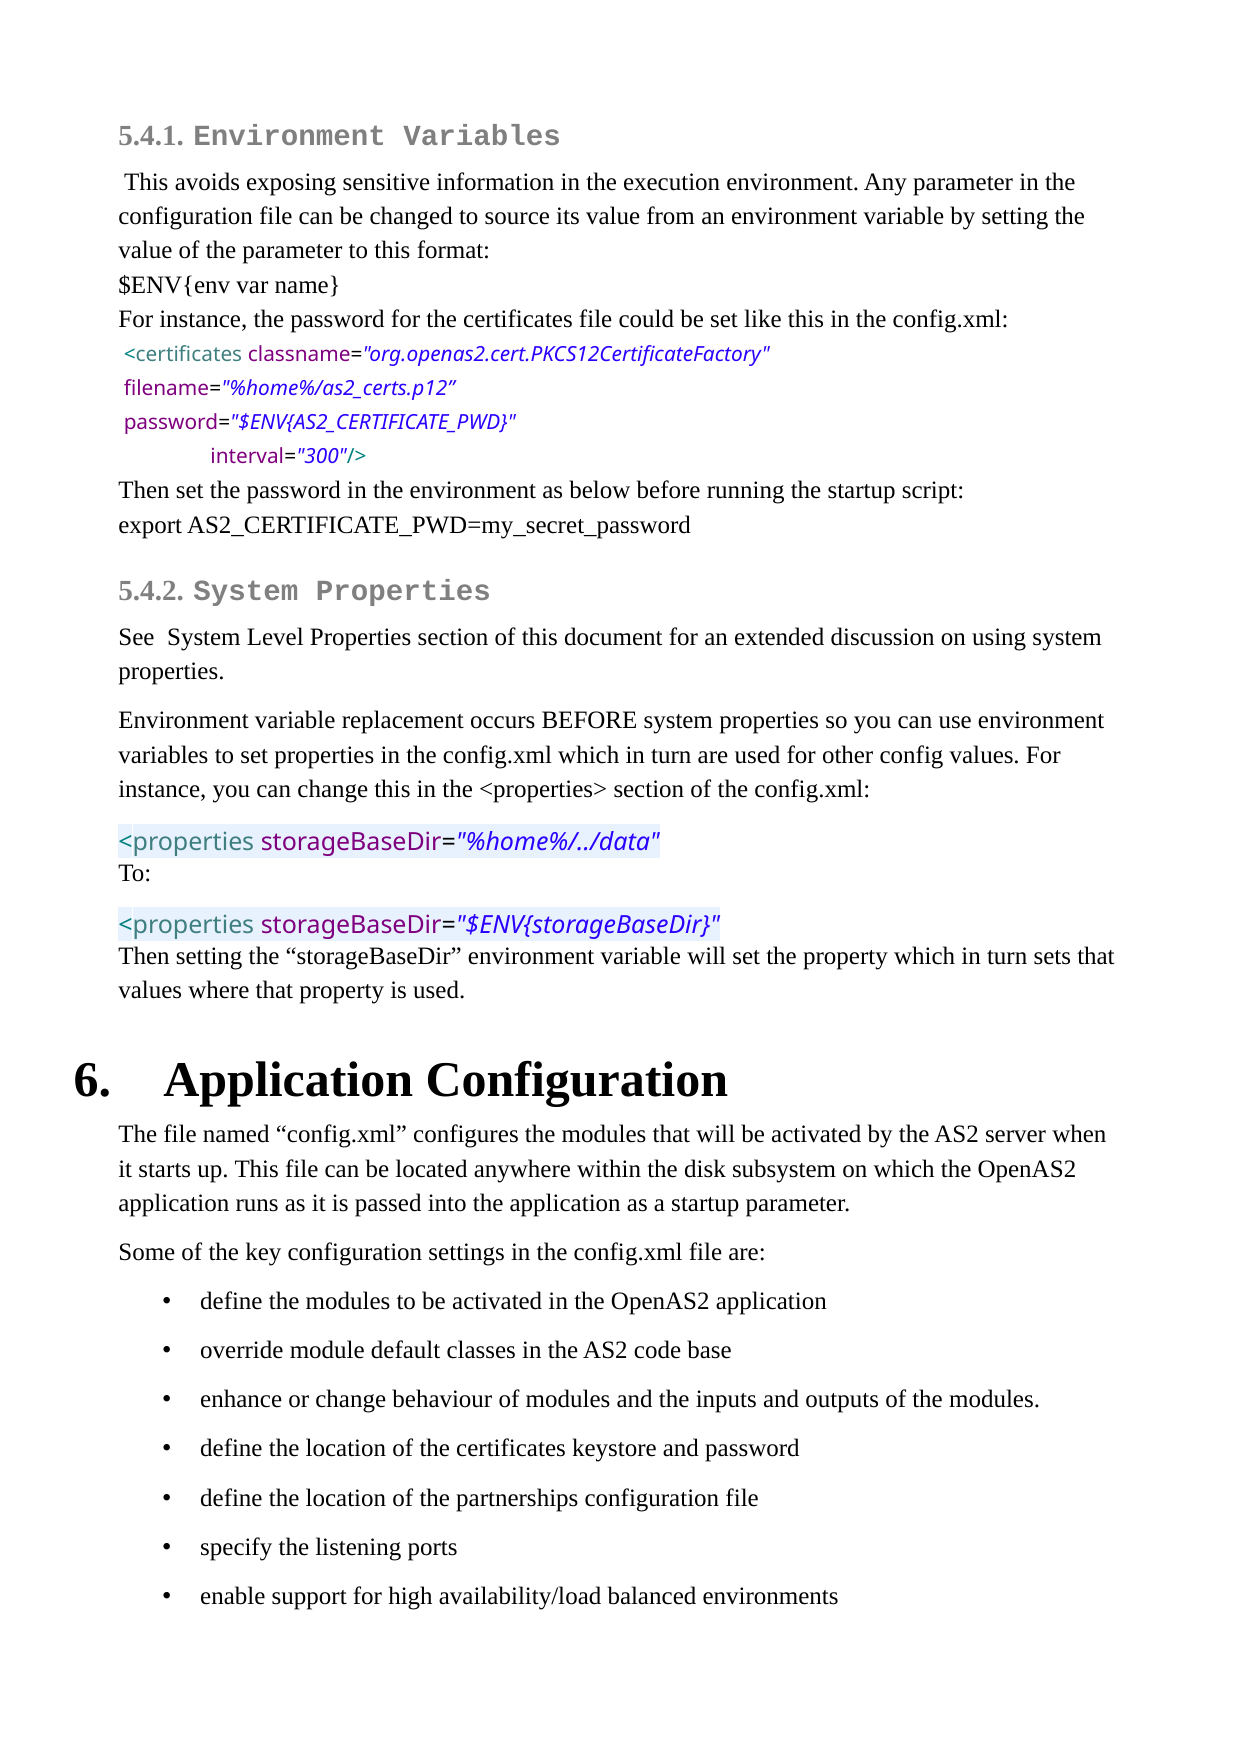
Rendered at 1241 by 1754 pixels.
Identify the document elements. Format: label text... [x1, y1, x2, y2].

text <properties storageBaseDir="$ENV{storageBaseDir}" [118, 907, 1122, 941]
text The file named “config.xml” configures the modules that will be activated by the AS2 server when it starts up. This file can be located anywhere within the disk subsystem on which the OpenAS2 application runs as it is passed into the application as a startup parameter. [118, 1119, 1122, 1217]
list define the location of the partnerships configuration file [162, 1483, 1122, 1511]
subtitle System Properties [118, 573, 1122, 609]
text <properties storageBaseDir="%home%/../data" [118, 823, 1122, 858]
text Environment variable replacement occurs BEFORE system properties so you can use environment variables to set properties in the config.xml which in turn are used for other config values. For instance, you can change this in the <properties> section of the config.xml: [118, 706, 1122, 803]
subtitle Application Configuration [73, 1049, 1122, 1107]
text See System Level Properties section of this document for an extended discussion on using system properties. [118, 622, 1122, 685]
text To: [118, 858, 1122, 886]
list override module default classes in the AS2 code base [162, 1335, 1122, 1364]
list specify the listening ports [162, 1532, 1122, 1560]
list define the modules to be activated in the OpenAS2 application [162, 1286, 1122, 1315]
text Then setting the “storageBaseDir” environment variable will set the property which in turn sets that values where that property is used. [118, 941, 1122, 1004]
list enable support for high availability/load balanced environments [162, 1581, 1122, 1609]
list enhance or change behaviour of modules and the inputs and outputs of the modules. [162, 1384, 1122, 1413]
text Some of the key configuration settings in the config.xml file are: [118, 1237, 1122, 1266]
list define the location of the certificates keystore and password [162, 1433, 1122, 1462]
text This avoids exposing sensitive information in the execution environment. Any parameter in the configuration file can be changed to source its value from an environment variable by setting the value of the parameter to this format: $ENV{env var name} For instance, the password for the certificates file could be set like this in the config.xml: <certificates classname="org.openas2.cert.PKCS12CertificateFactory" filename="%home%/as2_certs.p12” password="$ENV{AS2_CERTIFICATE_PWD}" interval="300"/> Then set the password in the environment as below before running the startup script: export AS2_CERTIFICATE_PWD=my_secret_password [118, 167, 1122, 538]
subtitle Environment Variables [118, 118, 1122, 154]
